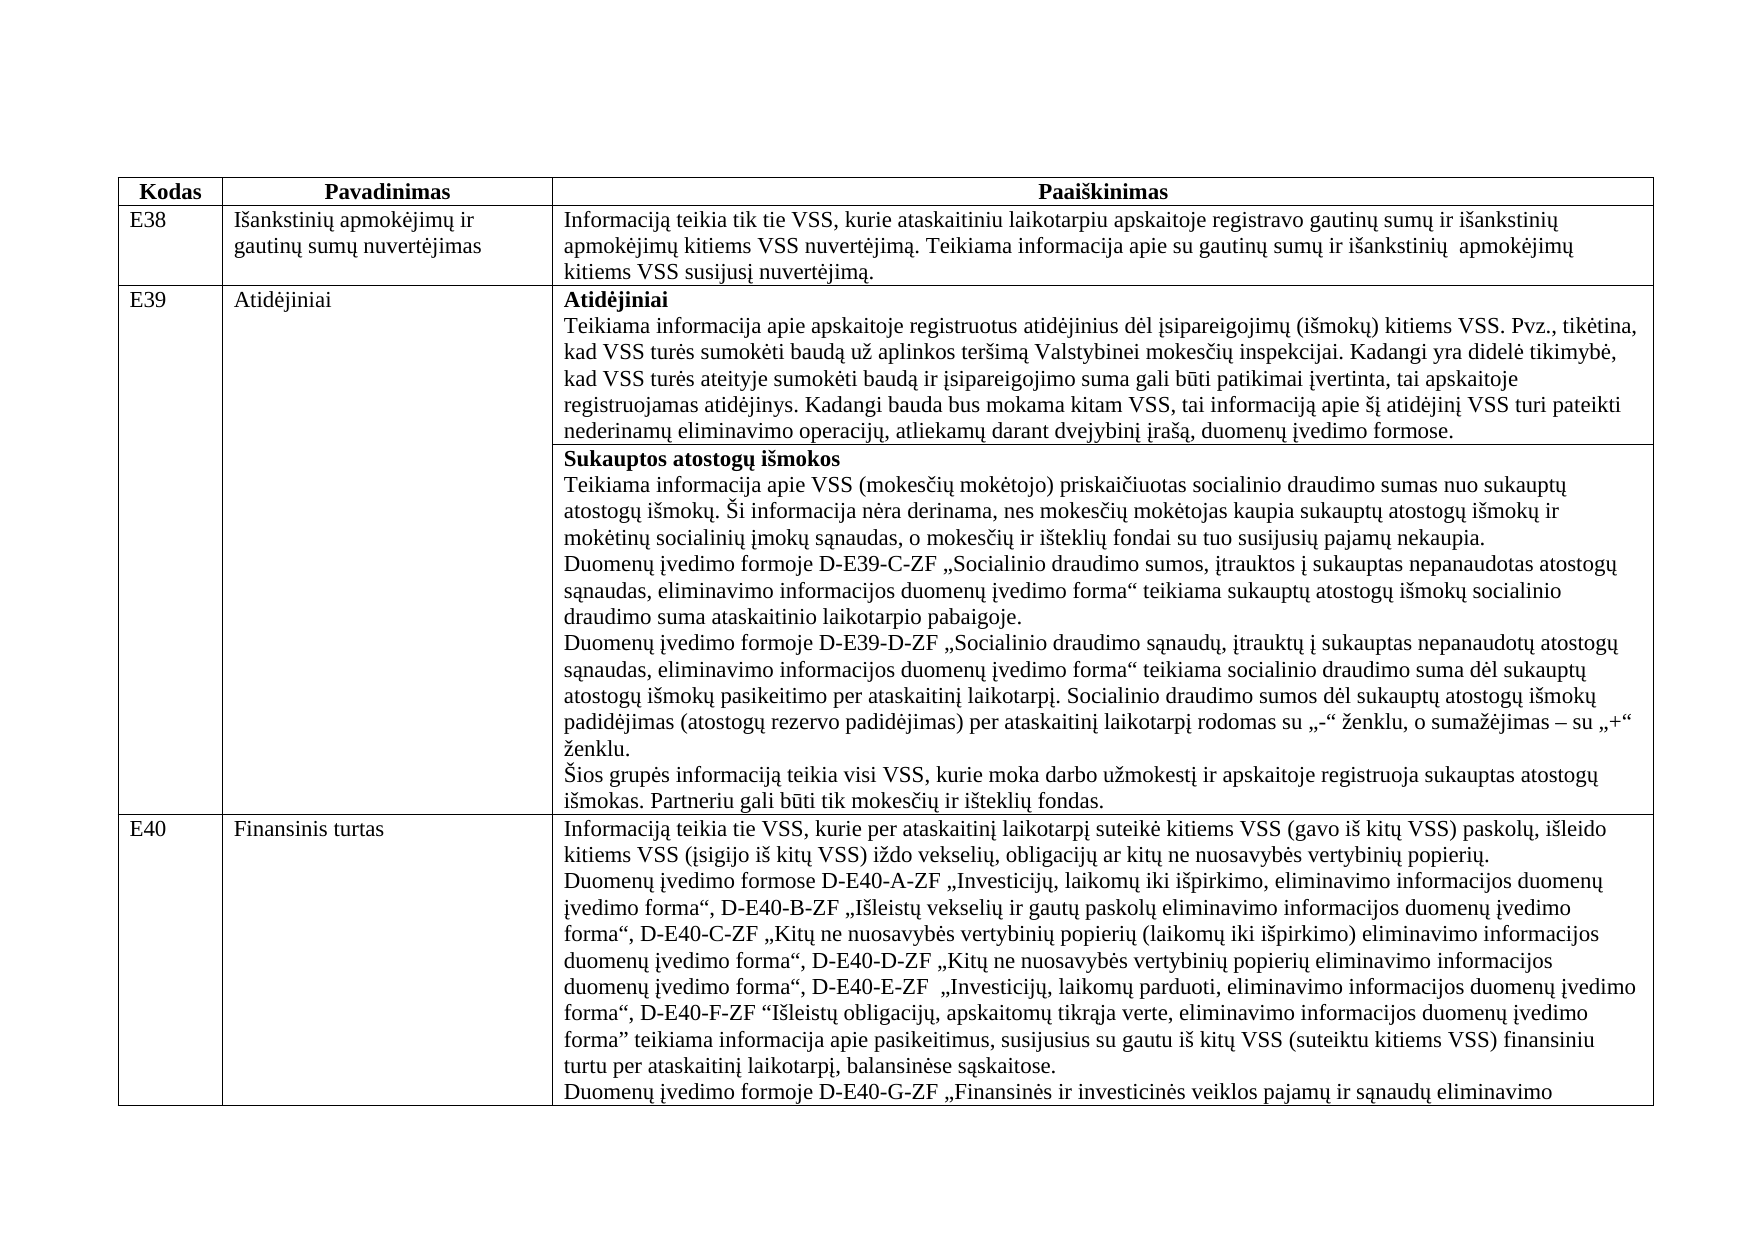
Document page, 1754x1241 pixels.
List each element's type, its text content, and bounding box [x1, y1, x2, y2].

table_cell E40 [119, 815, 222, 1105]
table_cell Sukauptos atostogų išmokos Teikiama informacija apie VSS (mokesčių mokėtojo) priskaičiuotas socialinio draudimo sumas nuo sukauptų atostogų išmokų. Ši informacija nėra derinama, nes mokesčių mokėtojas kaupia sukauptų atostogų išmokų ir mokėtinų socialinių įmokų sąnaudas, o mokesčių ir išteklių fondai su tuo susijusių pajamų nekaupia. Duomenų įvedimo formoje D-E39-C-ZF „Socialinio draudimo sumos, įtrauktos į sukauptas nepanaudotas atostogų sąnaudas, eliminavimo informacijos duomenų įvedimo forma“ teikiama sukauptų atostogų išmokų socialinio draudimo suma ataskaitinio laikotarpio pabaigoje. Duomenų įvedimo formoje D-E39-D-ZF „Socialinio draudimo sąnaudų, įtrauktų į sukauptas nepanaudotų atostogų sąnaudas, eliminavimo informacijos duomenų įvedimo forma“ teikiama socialinio draudimo suma dėl sukauptų atostogų išmokų pasikeitimo per ataskaitinį laikotarpį. Socialinio draudimo sumos dėl sukauptų atostogų išmokų padidėjimas (atostogų rezervo padidėjimas) per ataskaitinį laikotarpį rodomas su „-“ ženklu, o sumažėjimas – su „+“ ženklu. Šios grupės informaciją teikia visi VSS, kurie moka darbo užmokestį ir apskaitoje registruoja sukauptas atostogų išmokas. Partneriu gali būti tik mokesčių ir išteklių fondas. [553, 445, 1653, 814]
table_cell E39 [119, 286, 222, 814]
table_cell Finansinis turtas [223, 815, 552, 1105]
table_cell Atidėjiniai Teikiama informacija apie apskaitoje registruotus atidėjinius dėl įsipareigojimų (išmokų) kitiems VSS. Pvz., tikėtina, kad VSS turės sumokėti baudą už aplinkos teršimą Valstybinei mokesčių inspekcijai. Kadangi yra didelė tikimybė, kad VSS turės ateityje sumokėti baudą ir įsipareigojimo suma gali būti patikimai įvertinta, tai apskaitoje registruojamas atidėjinys. Kadangi bauda bus mokama kitam VSS, tai informaciją apie šį atidėjinį VSS turi pateikti nederinamų eliminavimo operacijų, atliekamų darant dvejybinį įrašą, duomenų įvedimo formose. [553, 286, 1653, 444]
table_cell E38 [119, 206, 222, 285]
table_cell Informaciją teikia tik tie VSS, kurie ataskaitiniu laikotarpiu apskaitoje registravo gautinų sumų ir išankstinių apmokėjimų kitiems VSS nuvertėjimą. Teikiama informacija apie su gautinų sumų ir išankstinių apmokėjimų kitiems VSS susijusį nuvertėjimą. [553, 206, 1653, 285]
table_cell Atidėjiniai [223, 286, 552, 814]
table_header Pavadinimas [223, 178, 552, 204]
table_header Kodas [119, 178, 222, 204]
table_cell Informaciją teikia tie VSS, kurie per ataskaitinį laikotarpį suteikė kitiems VSS (gavo iš kitų VSS) paskolų, išleido kitiems VSS (įsigijo iš kitų VSS) iždo vekselių, obligacijų ar kitų ne nuosavybės vertybinių popierių. Duomenų įvedimo formose D-E40-A-ZF „Investicijų, laikomų iki išpirkimo, eliminavimo informacijos duomenų įvedimo forma“, D-E40-B-ZF „Išleistų vekselių ir gautų paskolų eliminavimo informacijos duomenų įvedimo forma“, D-E40-C-ZF „Kitų ne nuosavybės vertybinių popierių (laikomų iki išpirkimo) eliminavimo informacijos duomenų įvedimo forma“, D-E40-D-ZF „Kitų ne nuosavybės vertybinių popierių eliminavimo informacijos duomenų įvedimo forma“, D-E40-E-ZF „Investicijų, laikomų parduoti, eliminavimo informacijos duomenų įvedimo forma“, D-E40-F-ZF “Išleistų obligacijų, apskaitomų tikrąja verte, eliminavimo informacijos duomenų įvedimo forma” teikiama informacija apie pasikeitimus, susijusius su gautu iš kitų VSS (suteiktu kitiems VSS) finansiniu turtu per ataskaitinį laikotarpį, balansinėse sąskaitose. Duomenų įvedimo formoje D-E40-G-ZF „Finansinės ir investicinės veiklos pajamų ir sąnaudų eliminavimo [553, 815, 1653, 1105]
table_header Paaiškinimas [553, 178, 1653, 204]
table_cell Išankstinių apmokėjimų ir gautinų sumų nuvertėjimas [223, 206, 552, 285]
